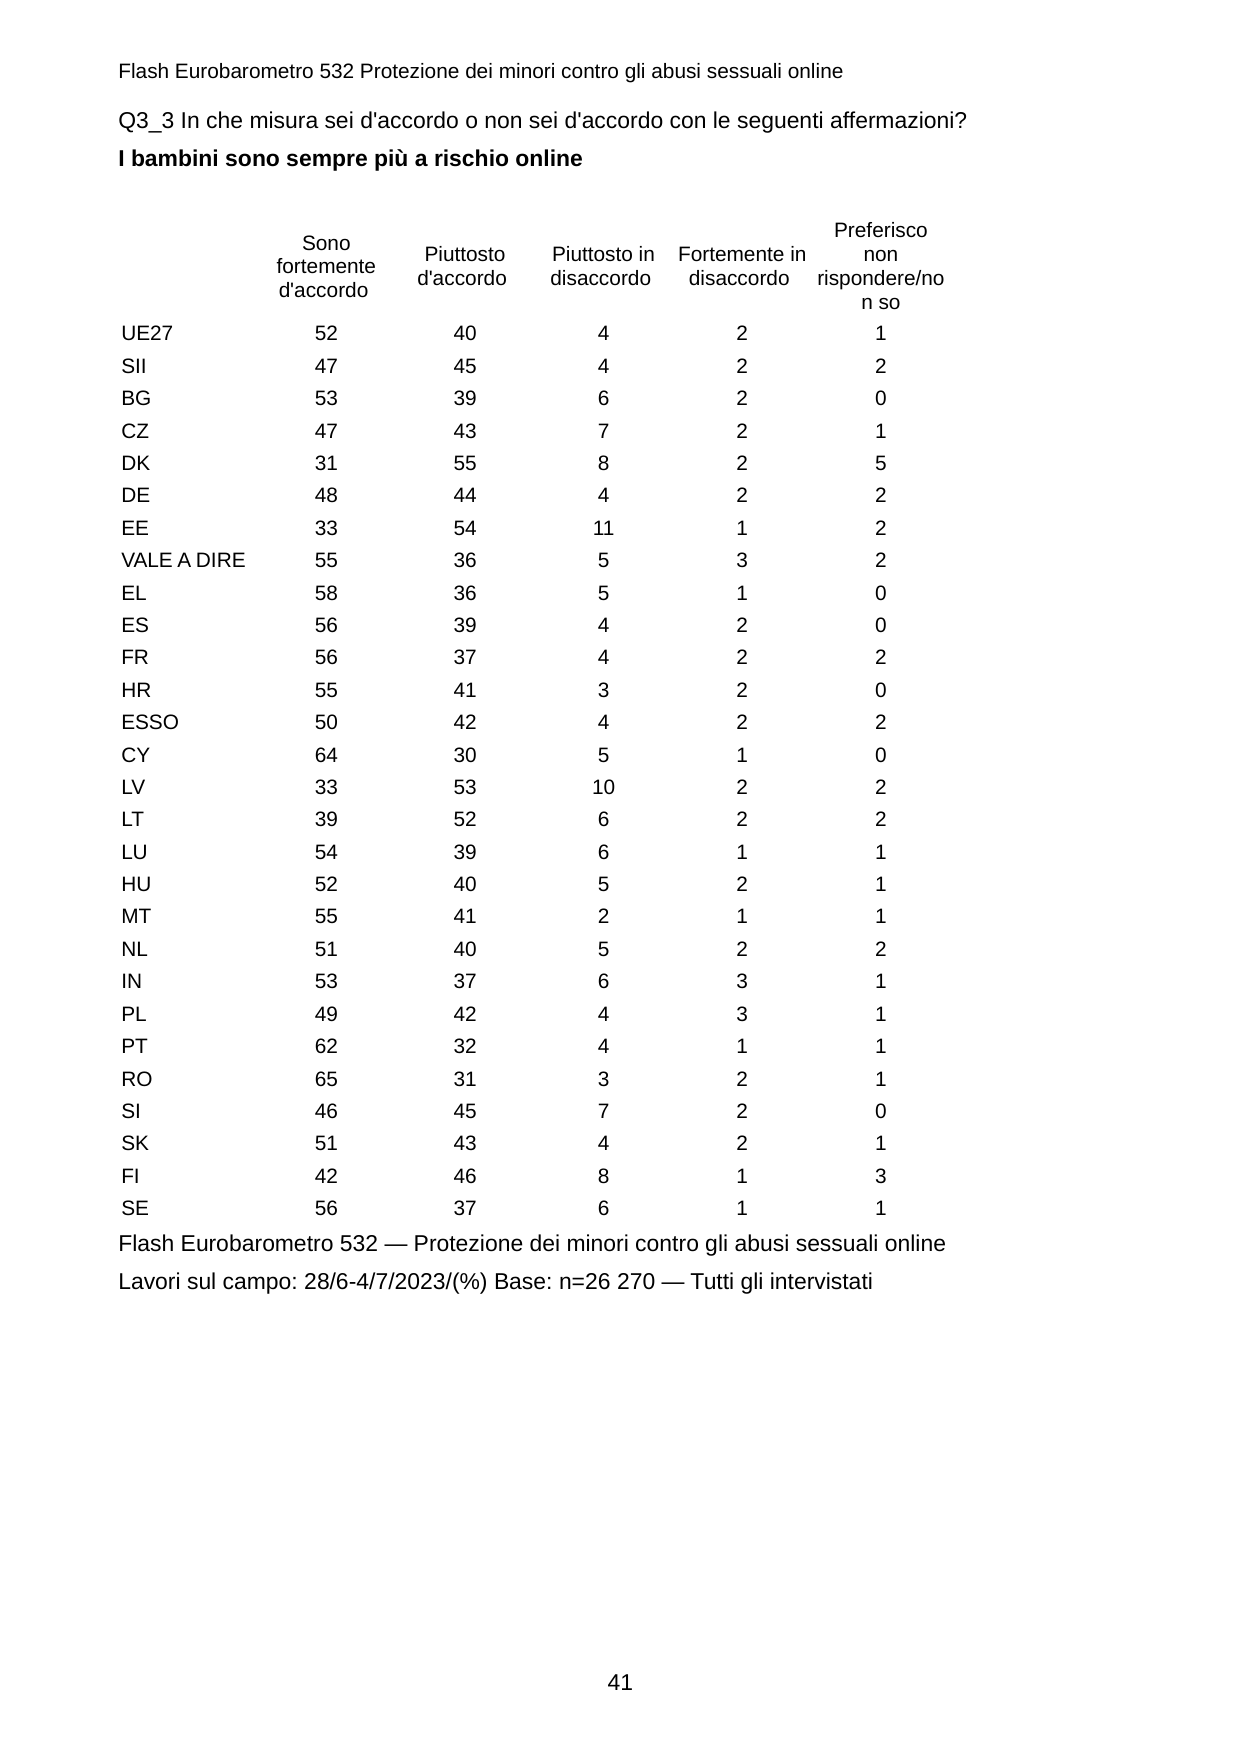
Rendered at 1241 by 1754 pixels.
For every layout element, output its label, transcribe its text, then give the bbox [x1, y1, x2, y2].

table_cell 3 [534, 674, 673, 706]
table_cell FI [118, 1159, 257, 1192]
table_cell 55 [257, 900, 395, 933]
table_cell 3 [673, 998, 811, 1030]
table_cell 47 [257, 414, 395, 447]
table_cell 52 [395, 803, 534, 835]
table_cell 2 [811, 544, 950, 576]
table_cell LV [118, 771, 257, 803]
table_cell 2 [673, 382, 811, 414]
table_cell 55 [395, 447, 534, 479]
table_cell 8 [534, 447, 673, 479]
table_cell 1 [811, 1030, 950, 1062]
table_cell LU [118, 835, 257, 868]
table_cell ESSO [118, 706, 257, 738]
table_cell 51 [257, 933, 395, 965]
table_cell 4 [534, 641, 673, 673]
table_cell DE [118, 479, 257, 511]
table_cell 7 [534, 414, 673, 447]
table_cell 40 [395, 868, 534, 900]
table_cell 40 [395, 317, 534, 349]
table_cell 1 [811, 965, 950, 997]
table_cell 33 [257, 511, 395, 544]
table_cell SI [118, 1095, 257, 1127]
table_cell 11 [534, 511, 673, 544]
table_cell 6 [534, 1192, 673, 1224]
table_cell 3 [534, 1062, 673, 1094]
table_cell 39 [257, 803, 395, 835]
table_cell 1 [811, 900, 950, 933]
table_cell 4 [534, 350, 673, 382]
table_cell EL [118, 576, 257, 609]
table_cell 2 [811, 771, 950, 803]
table_cell 3 [811, 1159, 950, 1192]
table_cell 0 [811, 674, 950, 706]
table_cell SE [118, 1192, 257, 1224]
table_cell 56 [257, 609, 395, 641]
table_cell 2 [673, 868, 811, 900]
table_header [118, 215, 257, 317]
table_cell 2 [673, 317, 811, 349]
table_cell LT [118, 803, 257, 835]
table_cell 31 [395, 1062, 534, 1094]
table_cell 55 [257, 544, 395, 576]
table_cell 36 [395, 544, 534, 576]
table_cell 2 [673, 479, 811, 511]
table_cell 0 [811, 738, 950, 771]
table_cell HR [118, 674, 257, 706]
table_cell SII [118, 350, 257, 382]
table_cell 4 [534, 1127, 673, 1159]
table_cell 1 [673, 900, 811, 933]
table_cell 52 [257, 317, 395, 349]
table_cell 0 [811, 1095, 950, 1127]
table_cell PL [118, 998, 257, 1030]
table_cell 3 [673, 544, 811, 576]
table_cell 8 [534, 1159, 673, 1192]
table_cell 2 [673, 706, 811, 738]
table_cell 54 [395, 511, 534, 544]
table_cell 5 [534, 576, 673, 609]
table_cell 5 [534, 933, 673, 965]
table_cell MT [118, 900, 257, 933]
table_cell 45 [395, 1095, 534, 1127]
table_cell 6 [534, 965, 673, 997]
table_cell 1 [673, 576, 811, 609]
table_cell 1 [811, 835, 950, 868]
table_cell 4 [534, 479, 673, 511]
table_cell 1 [673, 738, 811, 771]
table_cell 42 [257, 1159, 395, 1192]
table_cell 42 [395, 998, 534, 1030]
table_cell 64 [257, 738, 395, 771]
table_cell 2 [811, 350, 950, 382]
table_cell 37 [395, 641, 534, 673]
table_cell 39 [395, 609, 534, 641]
table_cell 4 [534, 998, 673, 1030]
table_cell 52 [257, 868, 395, 900]
table_cell 41 [395, 900, 534, 933]
table_cell 54 [257, 835, 395, 868]
table_cell 2 [811, 479, 950, 511]
table_cell 1 [811, 1062, 950, 1094]
table_cell 58 [257, 576, 395, 609]
table_cell 53 [395, 771, 534, 803]
table_cell 53 [257, 965, 395, 997]
table_cell 31 [257, 447, 395, 479]
table_cell 50 [257, 706, 395, 738]
table_cell UE27 [118, 317, 257, 349]
table_cell DK [118, 447, 257, 479]
table_cell 2 [673, 933, 811, 965]
table_cell 2 [673, 771, 811, 803]
table_cell 45 [395, 350, 534, 382]
table_cell 2 [673, 641, 811, 673]
table_cell 53 [257, 382, 395, 414]
table_cell 1 [673, 1192, 811, 1224]
table_cell 47 [257, 350, 395, 382]
table_cell 37 [395, 1192, 534, 1224]
table_cell RO [118, 1062, 257, 1094]
table_cell 65 [257, 1062, 395, 1094]
table_cell 4 [534, 317, 673, 349]
table_cell 1 [811, 998, 950, 1030]
table_cell 62 [257, 1030, 395, 1062]
table_cell 1 [673, 1159, 811, 1192]
table_cell 2 [811, 933, 950, 965]
table_cell 39 [395, 835, 534, 868]
table_cell 1 [673, 511, 811, 544]
table_cell 43 [395, 1127, 534, 1159]
table_cell 48 [257, 479, 395, 511]
table_cell 5 [534, 738, 673, 771]
table_header Preferisco non rispondere/non so [811, 215, 950, 317]
table_header Sono fortemente d'accordo [257, 215, 395, 317]
table_cell 46 [257, 1095, 395, 1127]
table_cell 2 [673, 1095, 811, 1127]
table_cell 46 [395, 1159, 534, 1192]
table_cell 56 [257, 641, 395, 673]
table_cell 55 [257, 674, 395, 706]
table_cell 2 [673, 674, 811, 706]
table_cell CZ [118, 414, 257, 447]
table_cell 1 [811, 868, 950, 900]
table_cell 5 [534, 544, 673, 576]
table_cell 3 [673, 965, 811, 997]
table_cell PT [118, 1030, 257, 1062]
table_cell 1 [811, 1127, 950, 1159]
table_cell NL [118, 933, 257, 965]
table_header Piuttosto in disaccordo [534, 215, 673, 317]
table_cell 2 [673, 447, 811, 479]
table_cell SK [118, 1127, 257, 1159]
text Flash Eurobarometro 532 — Protezione dei minori contro gli abusi sessuali online [118, 1230, 1122, 1256]
table_cell 40 [395, 933, 534, 965]
table_cell 2 [673, 1127, 811, 1159]
text I bambini sono sempre più a rischio online [118, 145, 1122, 171]
table_cell 43 [395, 414, 534, 447]
table_cell 6 [534, 835, 673, 868]
table_cell 6 [534, 382, 673, 414]
table_cell FR [118, 641, 257, 673]
table_cell 2 [811, 641, 950, 673]
table_cell 6 [534, 803, 673, 835]
table_cell 39 [395, 382, 534, 414]
table_cell 1 [811, 414, 950, 447]
table_header Fortemente in disaccordo [673, 215, 811, 317]
table_cell 4 [534, 609, 673, 641]
table_cell 2 [811, 511, 950, 544]
table_cell 2 [811, 803, 950, 835]
table_cell 51 [257, 1127, 395, 1159]
table_cell 2 [673, 609, 811, 641]
table_cell 7 [534, 1095, 673, 1127]
table_cell 4 [534, 706, 673, 738]
table_cell 33 [257, 771, 395, 803]
table_cell 1 [673, 835, 811, 868]
table_cell 0 [811, 576, 950, 609]
table_cell 5 [534, 868, 673, 900]
table_cell 0 [811, 382, 950, 414]
text Lavori sul campo: 28/6-4/7/2023/(%) Base: n=26 270 — Tutti gli intervistati [118, 1268, 1122, 1295]
table_cell 56 [257, 1192, 395, 1224]
table_cell 4 [534, 1030, 673, 1062]
table_cell CY [118, 738, 257, 771]
table_cell 10 [534, 771, 673, 803]
table_cell 2 [534, 900, 673, 933]
table_cell 44 [395, 479, 534, 511]
table_cell 49 [257, 998, 395, 1030]
table_cell 5 [811, 447, 950, 479]
table_cell 30 [395, 738, 534, 771]
table_cell 2 [673, 1062, 811, 1094]
table_cell 2 [673, 803, 811, 835]
table_cell 1 [811, 1192, 950, 1224]
table_cell BG [118, 382, 257, 414]
table_cell 37 [395, 965, 534, 997]
table_cell 2 [673, 414, 811, 447]
table_cell IN [118, 965, 257, 997]
table_cell 2 [673, 350, 811, 382]
table_cell 1 [673, 1030, 811, 1062]
table_cell 0 [811, 609, 950, 641]
table_cell ES [118, 609, 257, 641]
table_cell 42 [395, 706, 534, 738]
table_cell VALE A DIRE [118, 544, 257, 576]
table_cell 36 [395, 576, 534, 609]
table_cell 1 [811, 317, 950, 349]
table_cell 41 [395, 674, 534, 706]
table_cell HU [118, 868, 257, 900]
table_cell EE [118, 511, 257, 544]
table_cell 2 [811, 706, 950, 738]
table_header Piuttosto d'accordo [395, 215, 534, 317]
table_cell 32 [395, 1030, 534, 1062]
text Q3_3 In che misura sei d'accordo o non sei d'accordo con le seguenti affermazioni? [118, 107, 1122, 133]
